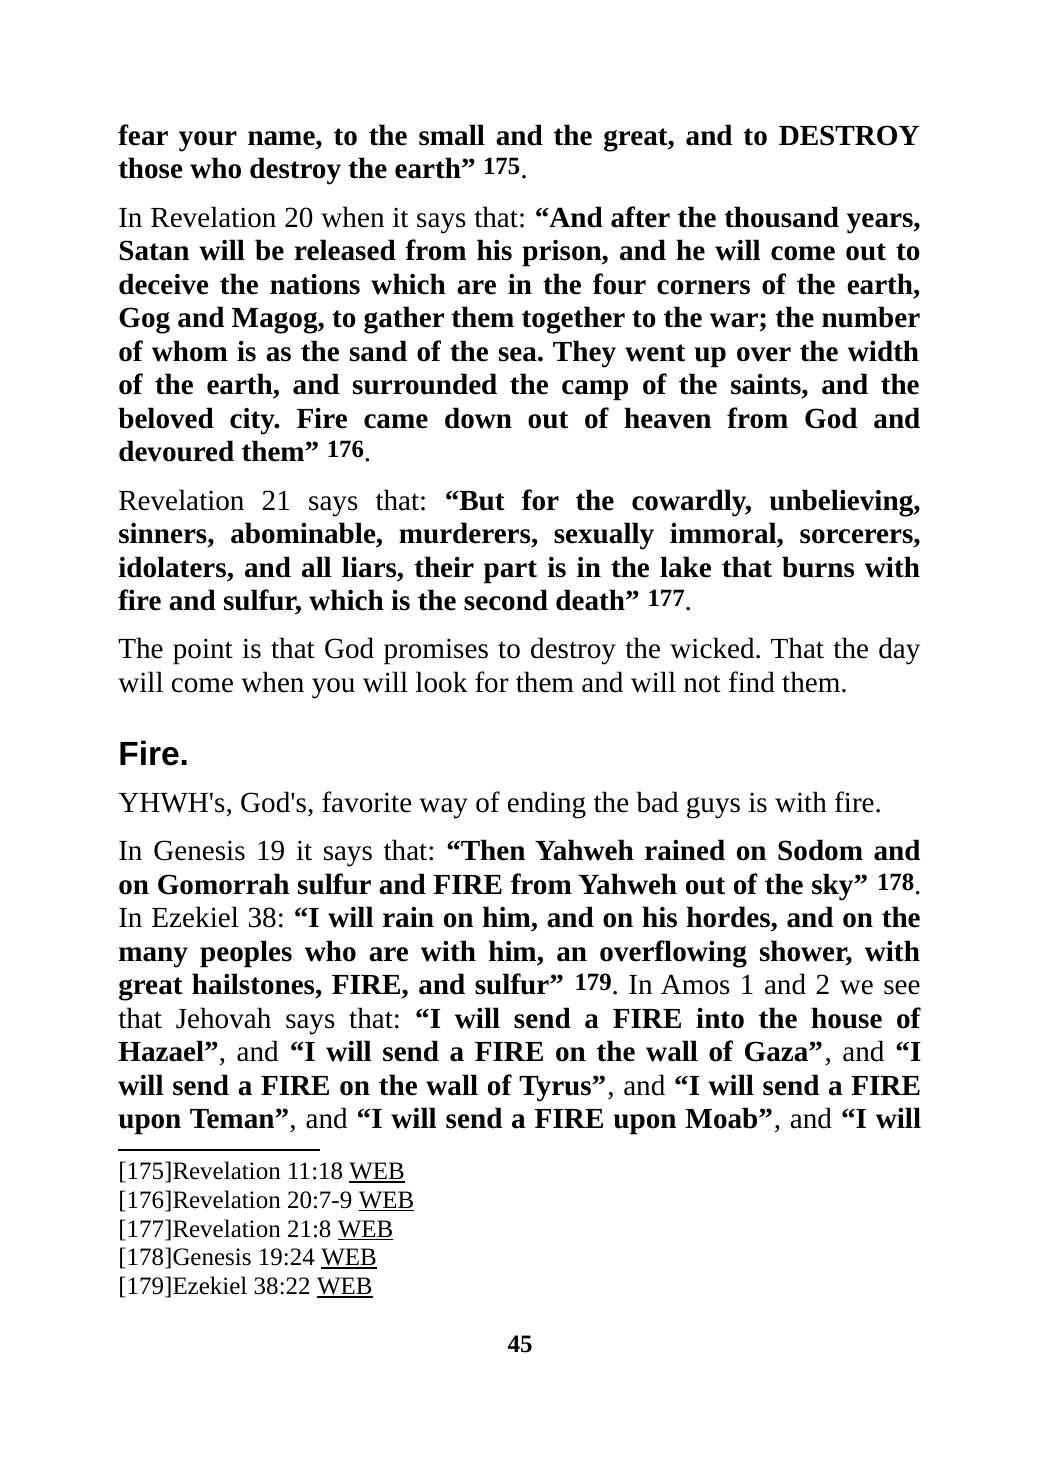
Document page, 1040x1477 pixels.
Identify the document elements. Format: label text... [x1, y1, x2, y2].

text fear your name, to the small and the great, and to DESTROY those who destroy the earth” . [118, 118, 921, 185]
text Revelation 21:8 WEB [118, 1214, 921, 1242]
text Ezekiel 38:22 WEB [118, 1271, 921, 1300]
text Genesis 19:24 WEB [118, 1242, 921, 1271]
text Revelation 20:7-9 WEB [118, 1185, 921, 1214]
text Revelation 21 says that: “But for the cowardly, unbelieving, sinners, abominable, murderers, sexually immoral, sorcerers, idolaters, and all liars, their part is in the lake that burns with fire and sulfur, which is the second death” . [118, 483, 921, 617]
text The point is that God promises to destroy the wicked. That the day will come when you will look for them and will not find them. [118, 631, 921, 698]
text In Genesis 19 it says that: “Then Yahweh rained on Sodom and on Gomorrah sulfur and FIRE from Yahweh out of the sky” . In Ezekiel 38: “I will rain on him, and on his hordes, and on the many peoples who are with him, an overflowing shower, with great hailstones, FIRE, and sulfur” . In Amos 1 and 2 we see that Jehovah says that: “I will send a FIRE into the house of Hazael”, and “I will send a FIRE on the wall of Gaza”, and “I will send a FIRE on the wall of Tyrus”, and “I will send a FIRE upon Teman”, and “I will send a FIRE upon Moab”, and “I will [118, 833, 921, 1135]
subtitle Fire. [118, 734, 921, 773]
text YHWH's, God's, favorite way of ending the bad guys is with fire. [118, 785, 921, 819]
text In Revelation 20 when it says that: “And after the thousand years, Satan will be released from his prison, and he will come out to deceive the nations which are in the four corners of the earth, Gog and Magog, to gather them together to the war; the number of whom is as the sand of the sea. They went up over the width of the earth, and surrounded the camp of the saints, and the beloved city. Fire came down out of heaven from God and devoured them” . [118, 200, 921, 468]
text Revelation 11:18 WEB [118, 1156, 921, 1185]
